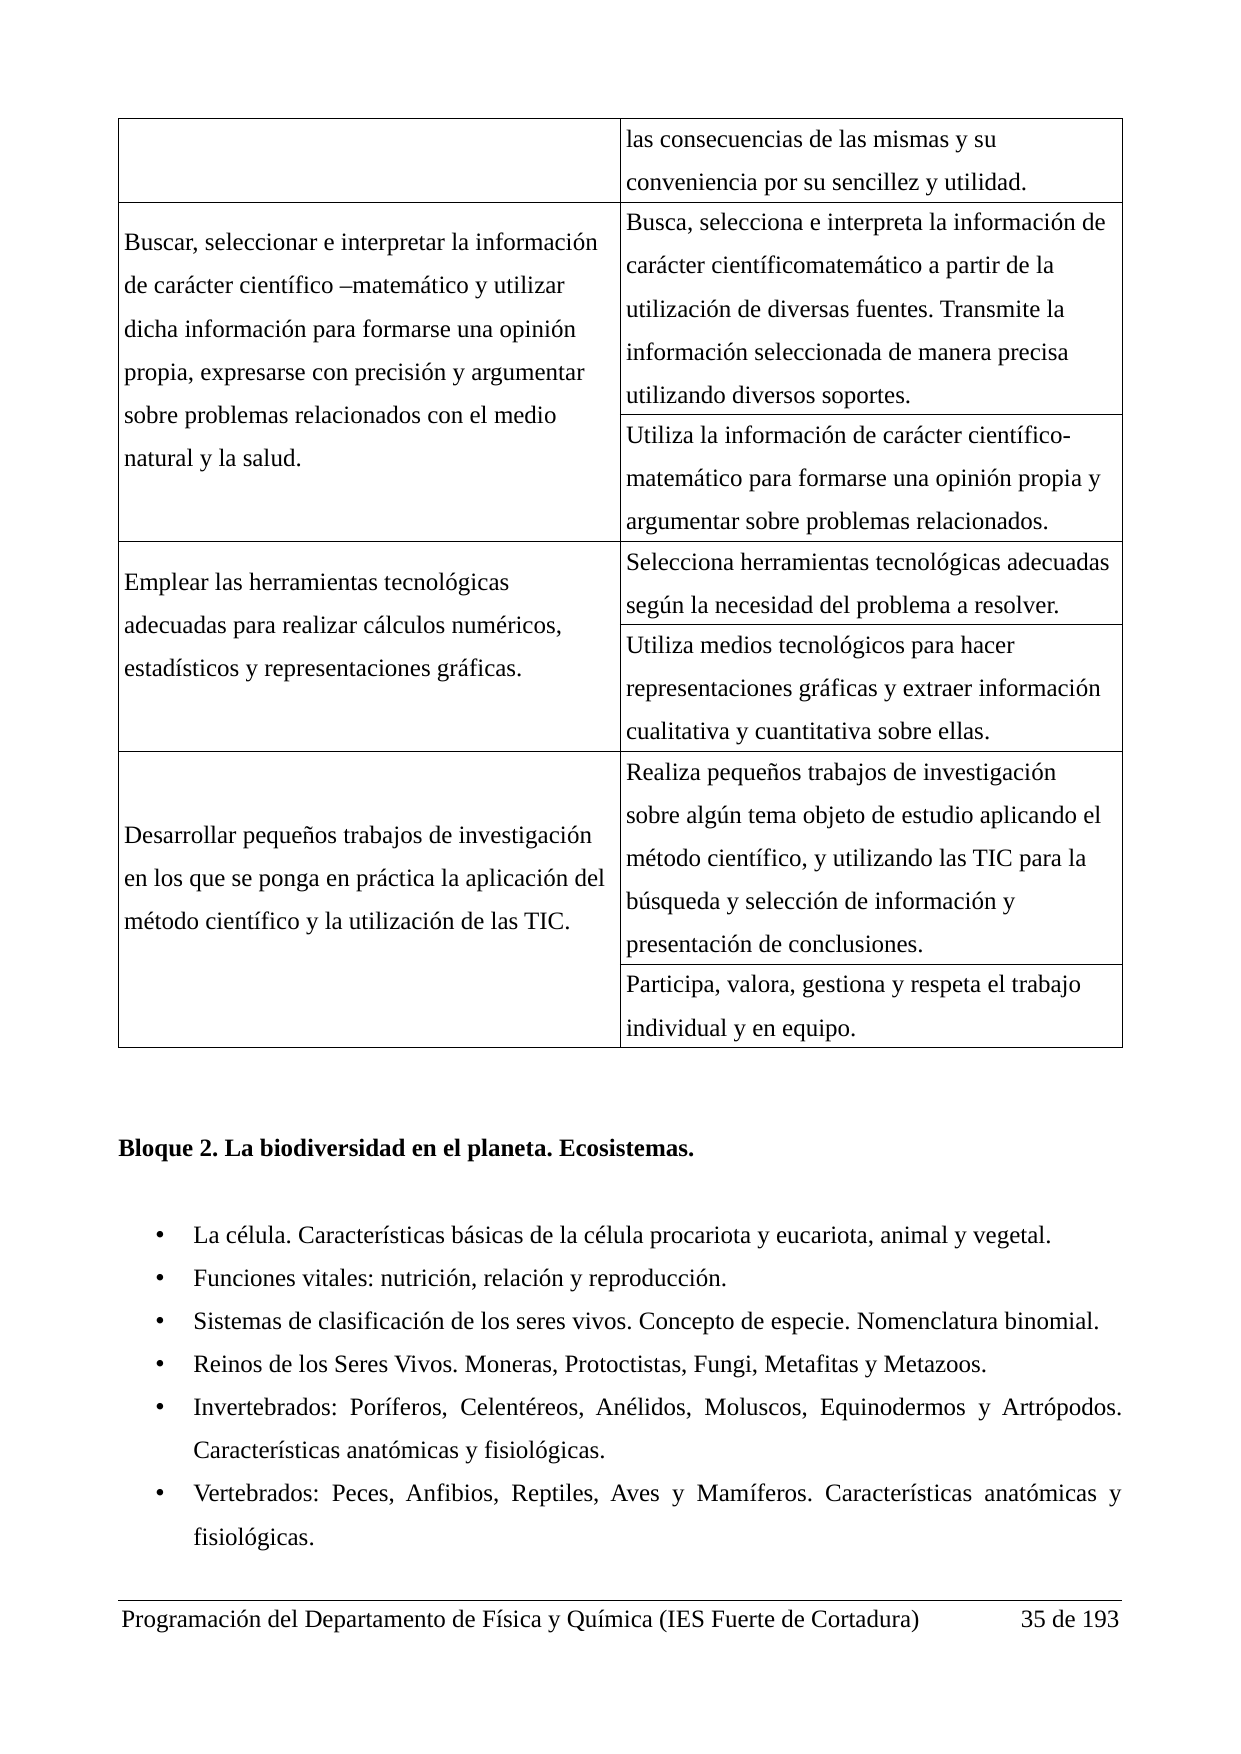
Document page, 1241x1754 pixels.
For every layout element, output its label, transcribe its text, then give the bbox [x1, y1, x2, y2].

table_cell Buscar, seleccionar e interpretar la información de carácter científico –matemático y utilizar dicha información para formarse una opinión propia, expresarse con precisión y argumentar sobre problemas relacionados con el medio natural y la salud. [119, 203, 620, 541]
table_cell [119, 119, 620, 202]
list Sistemas de clasificación de los seres vivos. Concepto de especie. Nomenclatura binomial. [156, 1306, 1122, 1335]
list Reinos de los Seres Vivos. Moneras, Protoctistas, Fungi, Metafitas y Metazoos. [156, 1349, 1122, 1378]
list La célula. Características básicas de la célula procariota y eucariota, animal y vegetal. [156, 1220, 1122, 1248]
list Invertebrados: Poríferos, Celentéreos, Anélidos, Moluscos, Equinodermos y Artrópodos. Características anatómicas y fisiológicas. [156, 1392, 1122, 1464]
table_cell Participa, valora, gestiona y respeta el trabajo individual y en equipo. [621, 965, 1122, 1047]
table_cell Utiliza la información de carácter científico-matemático para formarse una opinión propia y argumentar sobre problemas relacionados. [621, 415, 1122, 541]
text Bloque 2. La biodiversidad en el planeta. Ecosistemas. [118, 1133, 1122, 1162]
table_cell Utiliza medios tecnológicos para hacer representaciones gráficas y extraer información cualitativa y cuantitativa sobre ellas. [621, 625, 1122, 751]
table_cell las consecuencias de las mismas y su conveniencia por su sencillez y utilidad. [621, 119, 1122, 202]
table_cell Emplear las herramientas tecnológicas adecuadas para realizar cálculos numéricos, estadísticos y representaciones gráficas. [119, 542, 620, 751]
list Vertebrados: Peces, Anfibios, Reptiles, Aves y Mamíferos. Características anatómicas y fisiológicas. [156, 1478, 1122, 1550]
table_cell Desarrollar pequeños trabajos de investigación en los que se ponga en práctica la aplicación del método científico y la utilización de las TIC. [119, 752, 620, 1047]
table_cell Busca, selecciona e interpreta la información de carácter científicomatemático a partir de la utilización de diversas fuentes. Transmite la información seleccionada de manera precisa utilizando diversos soportes. [621, 203, 1122, 414]
list Funciones vitales: nutrición, relación y reproducción. [156, 1263, 1122, 1292]
table_cell Selecciona herramientas tecnológicas adecuadas según la necesidad del problema a resolver. [621, 542, 1122, 624]
table_cell Realiza pequeños trabajos de investigación sobre algún tema objeto de estudio aplicando el método científico, y utilizando las TIC para la búsqueda y selección de información y presentación de conclusiones. [621, 752, 1122, 964]
